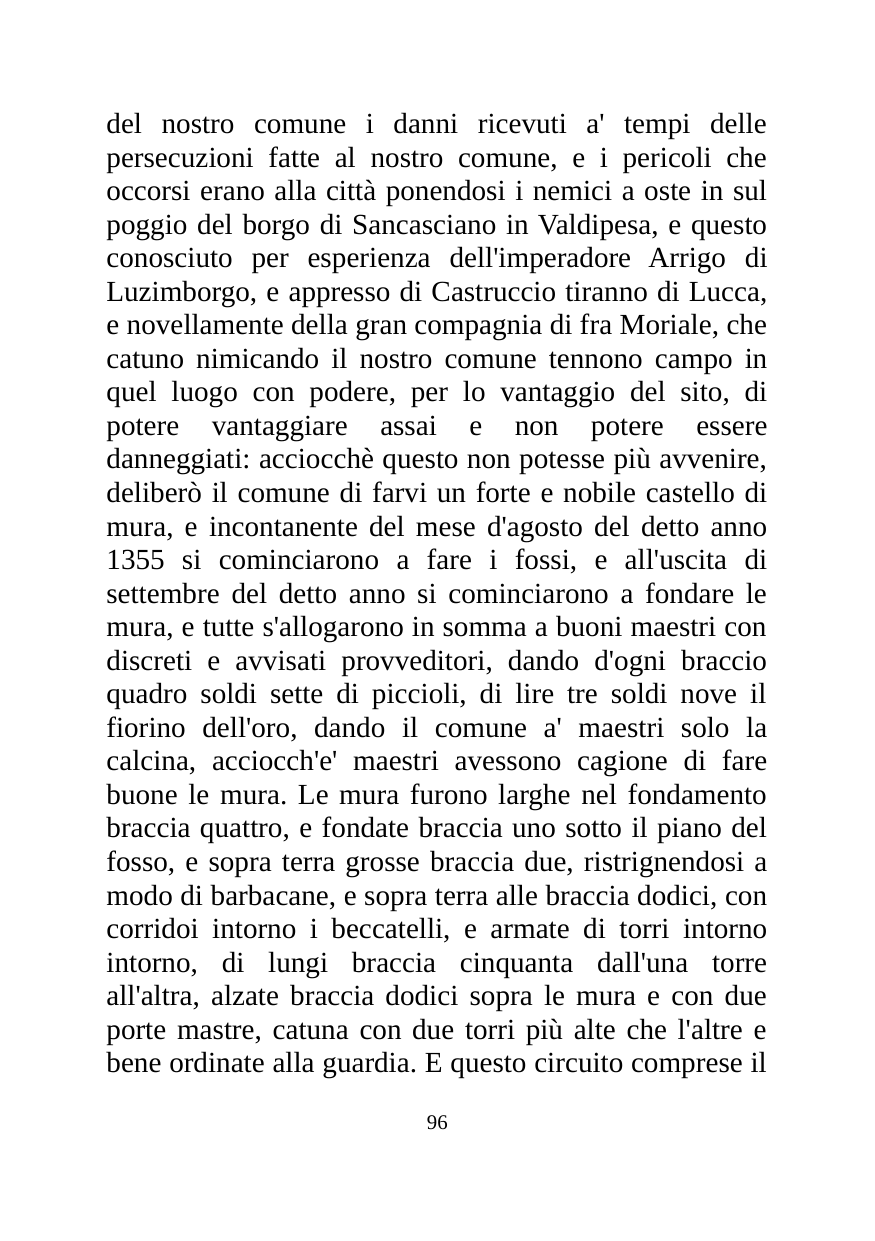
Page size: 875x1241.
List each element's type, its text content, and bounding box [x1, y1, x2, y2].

text del nostro comune i danni ricevuti a' tempi delle persecuzioni fatte al nostro comune, e i pericoli che occorsi erano alla città ponendosi i nemici a oste in sul poggio del borgo di Sancasciano in Valdipesa, e questo conosciuto per esperienza dell'imperadore Arrigo di Luzimborgo, e appresso di Castruccio tiranno di Lucca, e novellamente della gran compagnia di fra Moriale, che catuno nimicando il nostro comune tennono campo in quel luogo con podere, per lo vantaggio del sito, di potere vantaggiare assai e non potere essere danneggiati: acciocchè questo non potesse più avvenire, deliberò il comune di farvi un forte e nobile castello di mura, e incontanente del mese d'agosto del detto anno 1355 si cominciarono a fare i fossi, e all'uscita di settembre del detto anno si cominciarono a fondare le mura, e tutte s'allogarono in somma a buoni maestri con discreti e avvisati provveditori, dando d'ogni braccio quadro soldi sette di piccioli, di lire tre soldi nove il fiorino dell'oro, dando il comune a' maestri solo la calcina, acciocch'e' maestri avessono cagione di fare buone le mura. Le mura furono larghe nel fondamento braccia quattro, e fondate braccia uno sotto il piano del fosso, e sopra terra grosse braccia due, ristrignendosi a modo di barbacane, e sopra terra alle braccia dodici, con corridoi intorno i beccatelli, e armate di torri intorno intorno, di lungi braccia cinquanta dall'una torre all'altra, alzate braccia dodici sopra le mura e con due porte mastre, catuna con due torri più alte che l'altre e bene ordinate alla guardia. E questo circuito comprese il [106, 106, 768, 1079]
